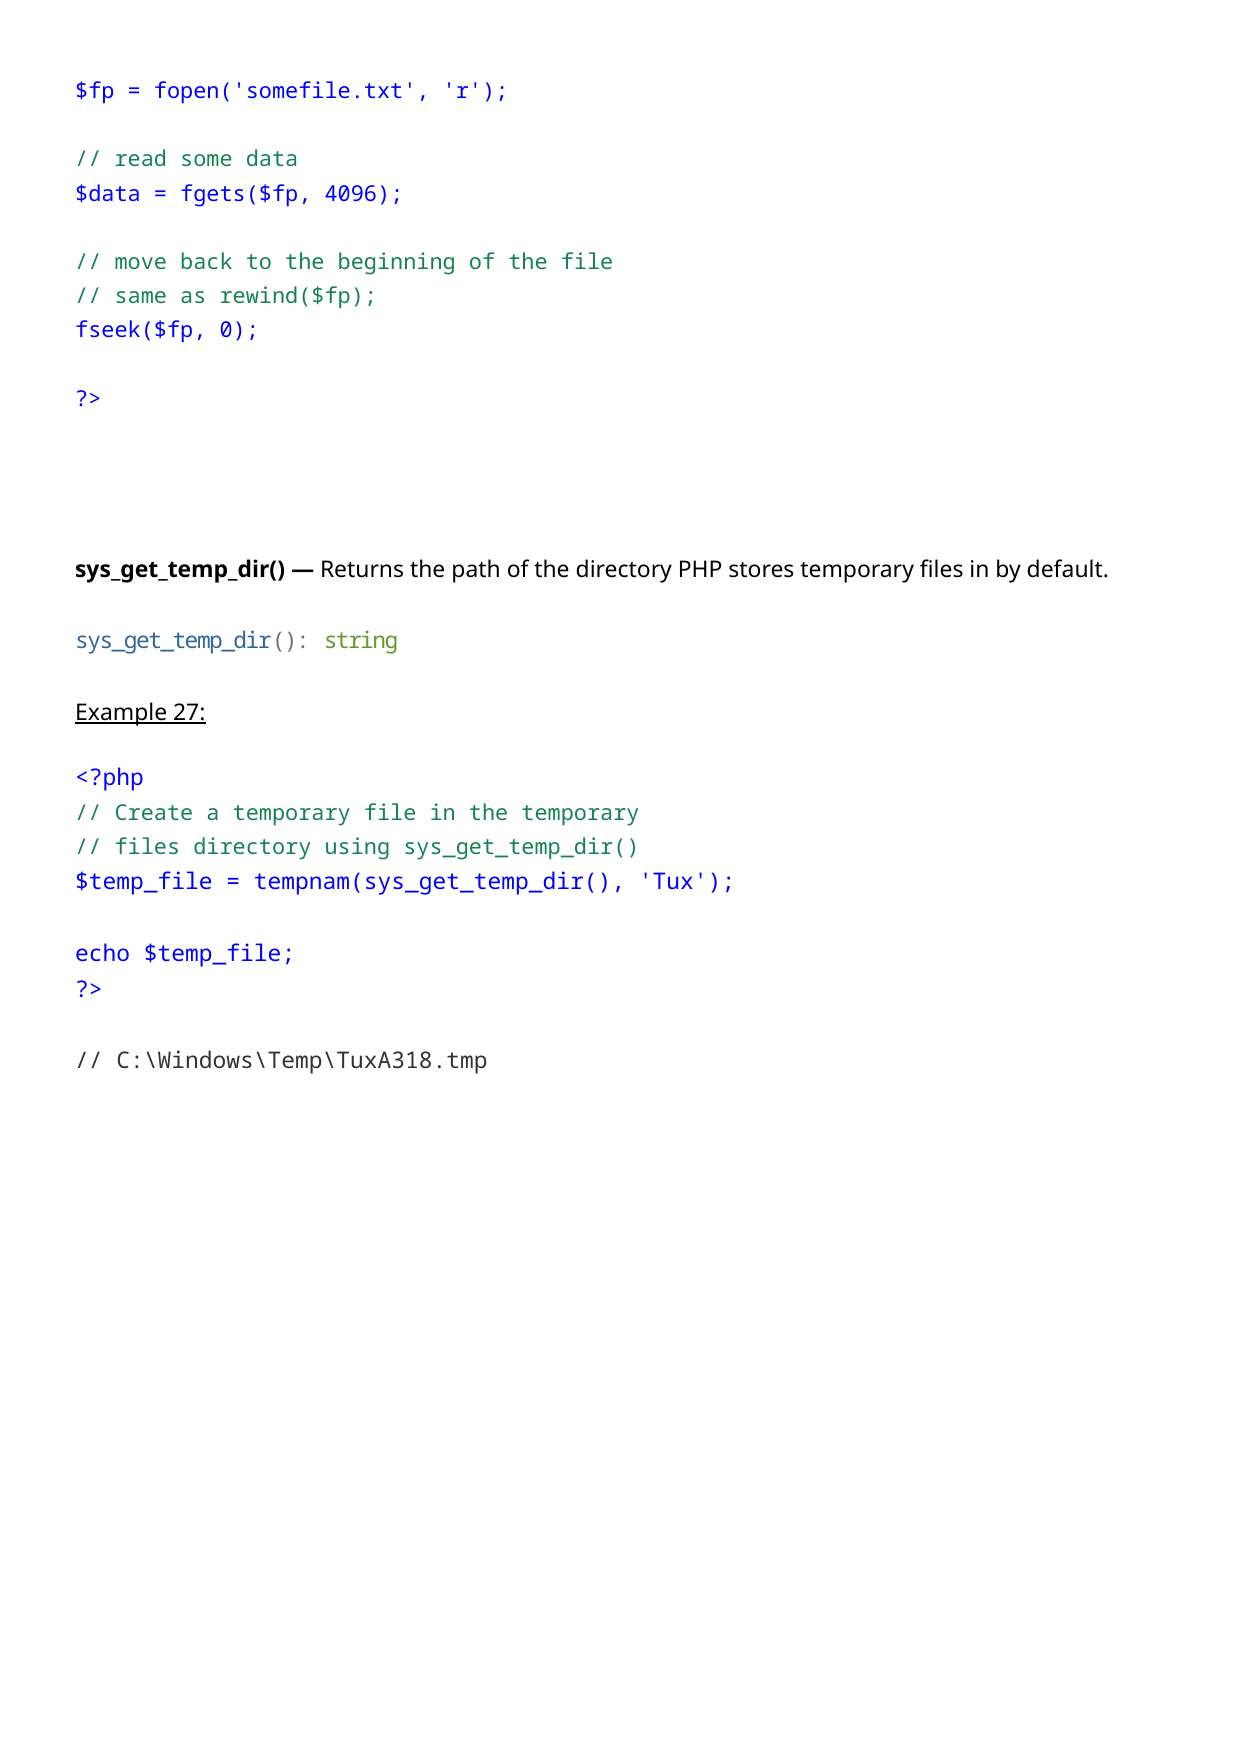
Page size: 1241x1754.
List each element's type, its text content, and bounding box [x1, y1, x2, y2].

subtitle Example 27: [75, 695, 1166, 727]
text <?php // Create a temporary file in the temporary // files directory using sys_get_temp_dir() $temp_file = tempnam(sys_get_temp_dir(), 'Tux'); echo $temp_file; ?> [75, 761, 1166, 1004]
text sys_get_temp_dir(): string [75, 624, 1166, 655]
text $fp = fopen('somefile.txt', 'r'); // read some data $data = fgets($fp, 4096); // move back to the beginning of the file // same as rewind($fp); fseek($fp, 0); ?> [75, 75, 1166, 412]
text // C:\Windows\Temp\TuxA318.tmp [75, 1044, 1166, 1076]
text sys_get_temp_dir() — Returns the path of the directory PHP stores temporary files in by default. [75, 553, 1166, 584]
